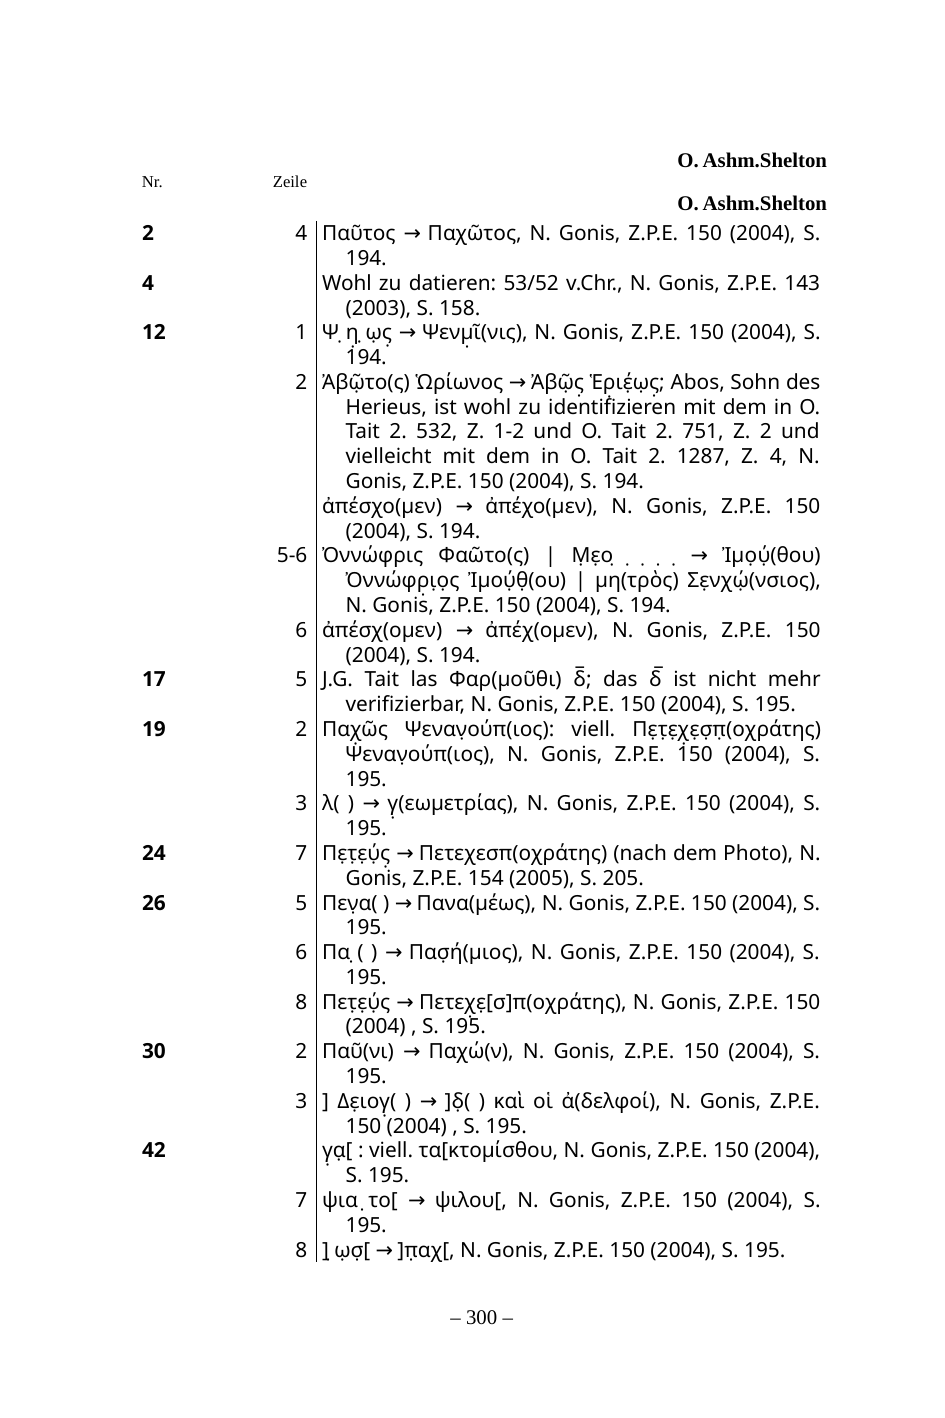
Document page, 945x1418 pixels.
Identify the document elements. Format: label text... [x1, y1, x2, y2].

table_cell 5-6 [224, 543, 316, 617]
table_cell Πετ̣ε̣ύ̣ς → Πετεχ̣ε̣[σ]π(οχράτης), N. Gonis, Z.P.E. 150 (2004) , S. 195. [317, 989, 827, 1039]
table_cell [136, 543, 224, 617]
table_cell [136, 494, 224, 543]
table_cell [224, 1138, 316, 1188]
table_cell Ὀννώφρις Φαῶτο(ς) | Μ̣ε̣ο̣ ̣ ̣ ̣ ̣ → Ἰμο̣ύ̣(θου) Ὀννώφρ̣ι̣ο̣ς Ἰμού̣θ̣(ου) | μη(τρὸς) Σε̣νχώ̣(νσιος), N. Gonis, Z.P.E. 150 (2004), S. 194. [317, 543, 827, 617]
table_cell J.G. Tait las Φαρ(μοῦθι) δ̅; das δ̅ ist nicht mehr verifizierbar, N. Gonis, Z.P.E. 150 (2004), S. 195. [317, 667, 827, 717]
table_cell ἀπέσχο(μεν) → ἀπέχο(μεν), N. Gonis, Z.P.E. 150 (2004), S. 194. [317, 494, 827, 543]
table_cell Ψ ̣η̣ ̣ω̣ς̣ → Ψενμ̣ῖ(νις), N. Gonis, Z.P.E. 150 (2004), S. 194. [317, 320, 827, 369]
table_cell 6 [224, 940, 316, 989]
table_cell 8 [224, 989, 316, 1039]
table_cell 5 [224, 890, 316, 940]
table_cell 30 [136, 1039, 224, 1088]
table_cell 3 [224, 1089, 316, 1138]
table_cell Wohl zu datieren: 53/52 v.Chr., N. Gonis, Z.P.E. 143 (2003), S. 158. [317, 270, 827, 320]
table_cell γ̣α̣[ : viell. τα[κτομίσθου, N. Gonis, Z.P.E. 150 (2004), S. 195. [317, 1138, 827, 1188]
table_cell ψια ̣το[ → ψιλου[, N. Gonis, Z.P.E. 150 (2004), S. 195. [317, 1188, 827, 1237]
table_cell [224, 494, 316, 543]
table_cell [136, 618, 224, 667]
table_cell 12 [136, 320, 224, 369]
table_cell 4 [136, 270, 316, 320]
table_cell [136, 1188, 224, 1237]
table_cell [136, 1089, 224, 1138]
table_cell 3 [224, 791, 316, 841]
table_cell [136, 940, 224, 989]
table_cell ] ̣ω̣σ̣[ → ]π̣αχ[, N. Gonis, Z.P.E. 150 (2004), S. 195. [317, 1237, 827, 1262]
table_cell Ἀβῶ̣το(ς) Ὡρίωνος → Ἀβῶ̣ς̣ Ἑρ̣ιέ̣ω̣ς̣; Abos, Sohn des Herieus, ist wohl zu identifizieren mit dem in O. Tait 2. 532, Z. 1-2 und O. Tait 2. 751, Z. 2 und vielleicht mit dem in O. Tait 2. 1287, Z. 4, N. Gonis, Z.P.E. 150 (2004), S. 194. [317, 370, 827, 493]
table_cell 2 [224, 1039, 316, 1088]
table_cell λ( ) → γ̣(εωμετρίας), N. Gonis, Z.P.E. 150 (2004), S. 195. [317, 791, 827, 841]
table_cell Πεν̣α( ) → Πανα(μέως), N. Gonis, Z.P.E. 150 (2004), S. 195. [317, 890, 827, 940]
table_cell 6 [224, 618, 316, 667]
table_cell 1 [224, 320, 316, 369]
table_cell 2 [224, 717, 316, 791]
table_cell 24 [136, 841, 224, 890]
table_cell [136, 1237, 224, 1262]
table_cell [136, 791, 224, 841]
table_cell 42 [136, 1138, 224, 1188]
table_cell 19 [136, 717, 224, 791]
table_cell ] Δε̣ιογ̣( ) → ]δ̣( ) καὶ οἱ ἀ(δελφοί), N. Gonis, Z.P.E. 150 (2004) , S. 195. [317, 1089, 827, 1138]
table_cell 7 [224, 841, 316, 890]
table_cell 2 [224, 370, 316, 493]
table_cell ἀπέσχ(ομεν) → ἀπέχ(ομεν), N. Gonis, Z.P.E. 150 (2004), S. 194. [317, 618, 827, 667]
subtitle O. Ashm.Shelton [136, 191, 827, 215]
table_cell 26 [136, 890, 224, 940]
table_header 4 [224, 221, 316, 270]
table_cell 5 [224, 667, 316, 717]
table_header 2 [136, 221, 224, 270]
table_cell 8 [224, 1237, 316, 1262]
table_cell 17 [136, 667, 224, 717]
table_cell Παῦ(νι) → Παχώ(ν), N. Gonis, Z.P.E. 150 (2004), S. 195. [317, 1039, 827, 1088]
table_header Παῦτος → Παχῶτος, N. Gonis, Z.P.E. 150 (2004), S. 194. [317, 221, 827, 270]
table_cell Πε̣τ̣ε̣ύ̣ς̣ → Πετεχεσπ(οχράτης) (nach dem Photo), N. Gonis, Z.P.E. 154 (2005), S. 205. [317, 841, 827, 890]
table_cell Παχ̣ῶς Ψεναν̣ούπ(ιος): viell. Πε̣τ̣ε̣χ̣ε̣σ̣π̣(οχράτης) Ψεναν̣ούπ(ιος), N. Gonis, Z.P.E. 150 (2004), S. 195. [317, 717, 827, 791]
table_cell [136, 370, 224, 493]
table_cell Πα ̣( ) → Πασ̣ή(μιος), N. Gonis, Z.P.E. 150 (2004), S. 195. [317, 940, 827, 989]
table_cell [136, 989, 224, 1039]
table_cell 7 [224, 1188, 316, 1237]
